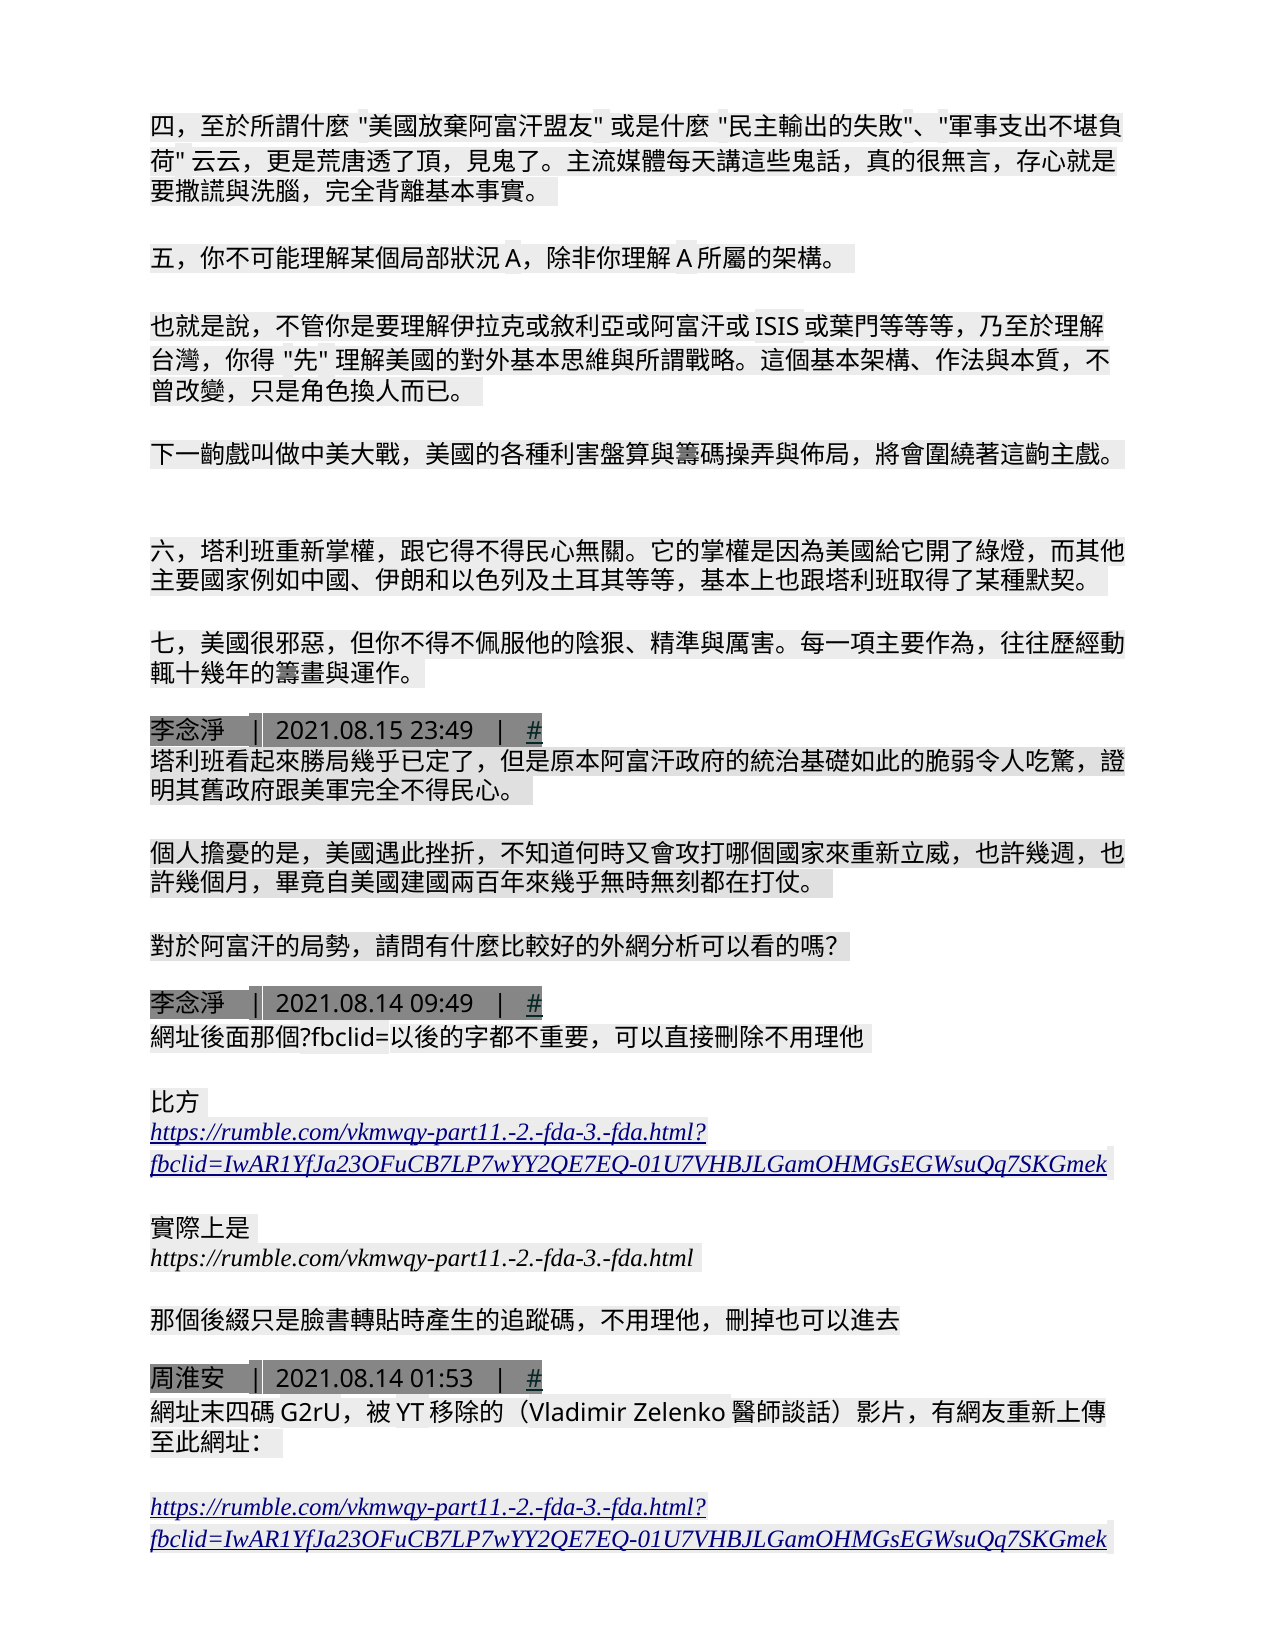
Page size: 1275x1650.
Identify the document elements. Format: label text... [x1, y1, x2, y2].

text 塔利班看起來勝局幾乎已定了，但是原本阿富汗政府的統治基礎如此的脆弱令人吃驚，證明其舊政府跟美軍完全不得民心。 個人擔憂的是，美國遇此挫折，不知道何時又會攻打哪個國家來重新立威，也許幾週，也許幾個月，畢竟自美國建國兩百年來幾乎無時無刻都在打仗。 對於阿富汗的局勢，請問有什麼比較好的外網分析可以看的嗎？ [150, 747, 1125, 961]
text 李念淨 | 2021.08.14 09:49 | # [150, 986, 1125, 1020]
text 四，至於所謂什麼 "美國放棄阿富汗盟友" 或是什麼 "民主輸出的失敗"、"軍事支出不堪負荷" 云云，更是荒唐透了頂，見鬼了。主流媒體每天講這些鬼話，真的很無言，存心就是要撒謊與洗腦，完全背離基本事實。 五，你不可能理解某個局部狀況A，除非你理解A所屬的架構。 也就是說，不管你是要理解伊拉克或敘利亞或阿富汗或ISIS或葉門等等等，乃至於理解台灣，你得 "先" 理解美國的對外基本思維與所謂戰略。這個基本架構、作法與本質，不曾改變，只是角色換人而已。 下一齣戲叫做中美大戰，美國的各種利害盤算與籌碼操弄與佈局，將會圍繞著這齣主戲。 六，塔利班重新掌權，跟它得不得民心無關。它的掌權是因為美國給它開了綠燈，而其他主要國家例如中國、伊朗和以色列及土耳其等等，基本上也跟塔利班取得了某種默契。 七，美國很邪惡，但你不得不佩服他的陰狠、精準與厲害。每一項主要作為，往往歷經動輒十幾年的籌畫與運作。 [150, 75, 1125, 688]
text 周淮安 | 2021.08.14 01:53 | # [150, 1360, 1125, 1394]
text 李念淨 | 2021.08.15 23:49 | # [150, 713, 1125, 747]
text 網址後面那個?fbclid=以後的字都不重要，可以直接刪除不用理他 比方 https://rumble.com/vkmwqy-part11.-2.-fda-3.-fda.html?fbclid=IwAR1YfJa23OFuCB7LP7wYY2QE7EQ-01U7VHBJLGamOHMGsEGWsuQq7SKGmek 實際上是 https://rumble.com/vkmwqy-part11.-2.-fda-3.-fda.html 那個後綴只是臉書轉貼時產生的追蹤碼，不用理他，刪掉也可以進去 [150, 1020, 1125, 1335]
text 網址末四碼G2rU，被YT移除的（Vladimir Zelenko醫師談話）影片，有網友重新上傳至此網址： https://rumble.com/vkmwqy-part11.-2.-fda-3.-fda.html?fbclid=IwAR1YfJa23OFuCB7LP7wYY2QE7EQ-01U7VHBJLGamOHMGsEGWsuQq7SKGmek [150, 1394, 1125, 1554]
